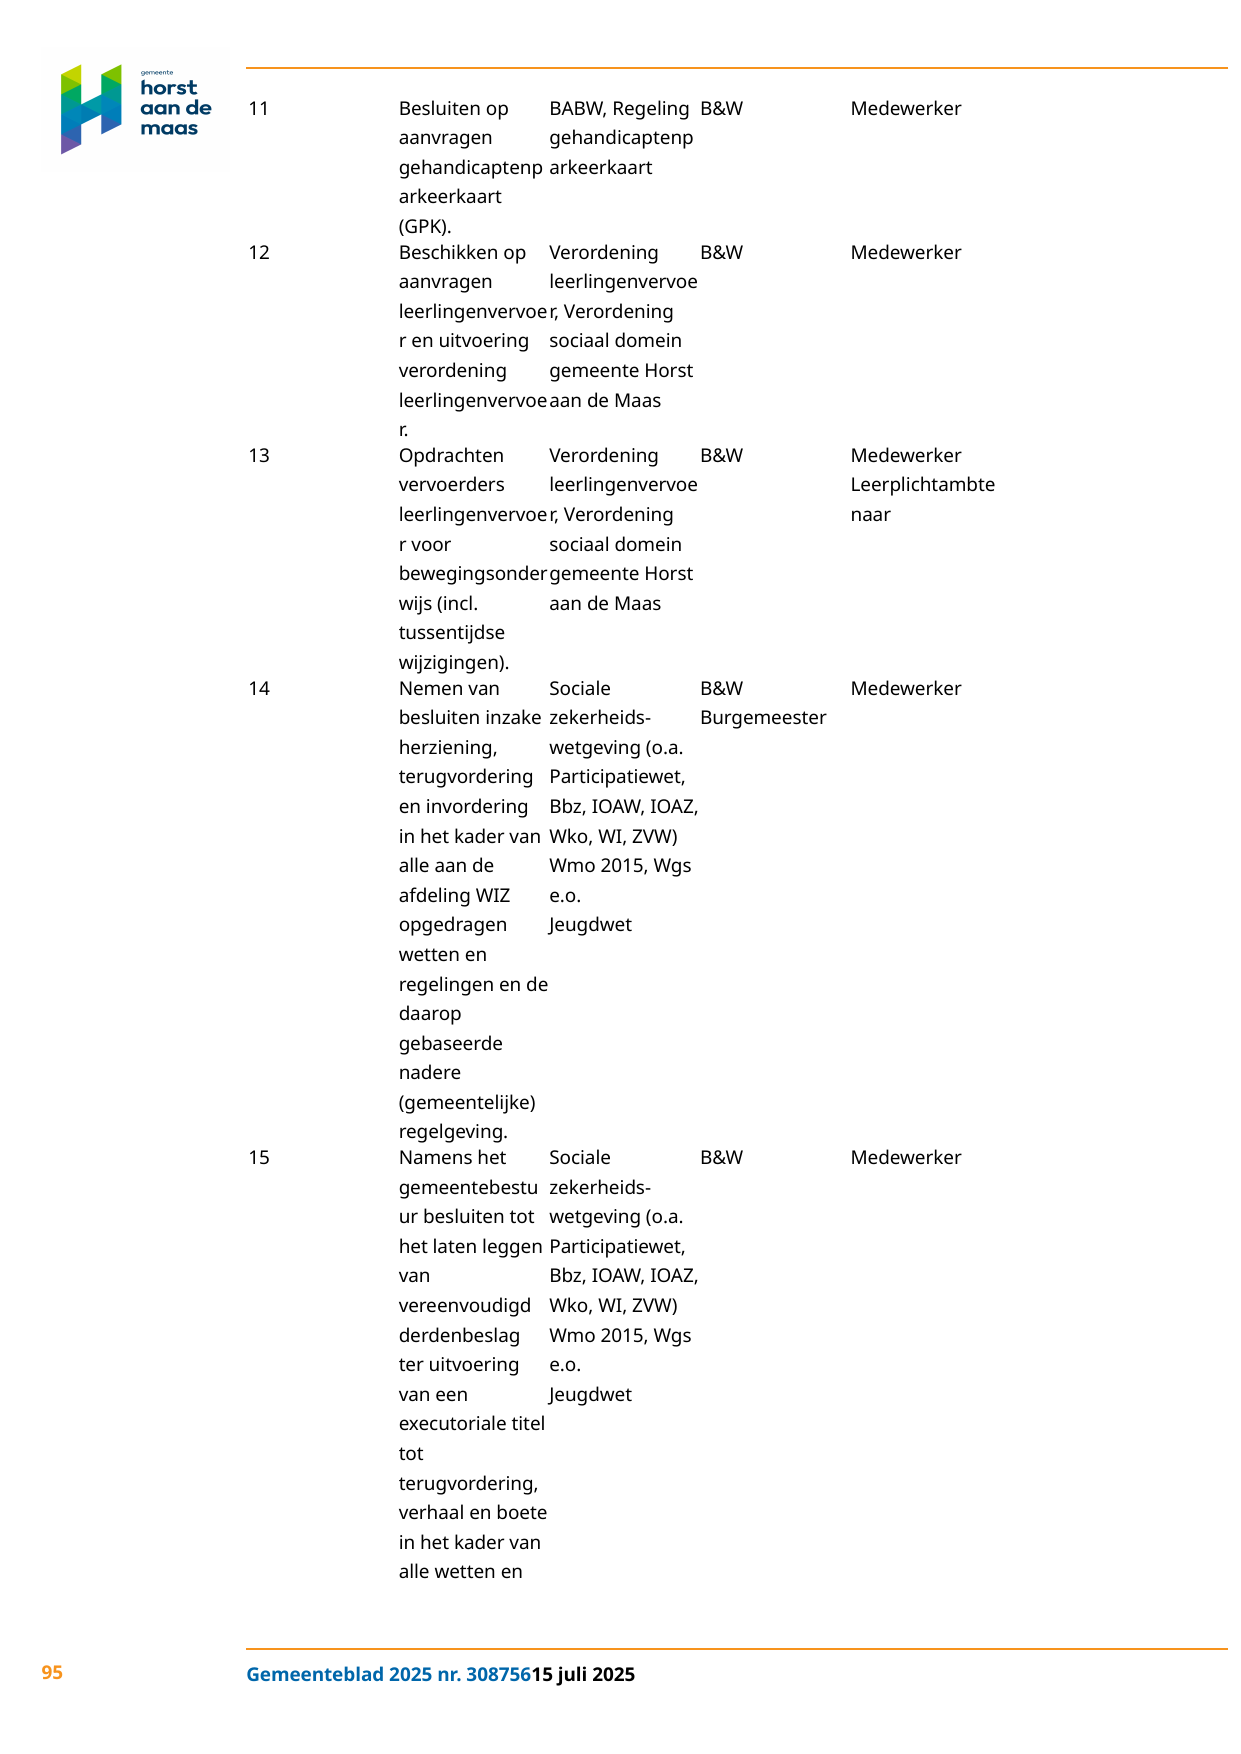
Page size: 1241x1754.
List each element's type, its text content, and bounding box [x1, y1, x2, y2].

table_cell Medewerker [850, 1144, 1001, 1584]
table_cell 12 [248, 239, 398, 442]
table_cell [1001, 95, 1152, 239]
table_cell Medewerker [850, 239, 1001, 442]
table_cell 15 [248, 1144, 398, 1584]
table_cell B&W [700, 95, 850, 239]
table_cell Medewerker [850, 675, 1001, 1144]
table_cell BABW, Regeling gehandicaptenparkeerkaart [549, 95, 700, 239]
table_cell Medewerker [850, 95, 1001, 239]
table_cell B&W [700, 1144, 850, 1584]
table_cell Beschikken op aanvragen leerlingenvervoer en uitvoering verordening leerlingenvervoer. [399, 239, 549, 442]
table_cell 14 [248, 675, 398, 1144]
table_cell Verordening leerlingenvervoer, Verordening sociaal domein gemeente Horst aan de Maas [549, 239, 700, 442]
table_cell Sociale zekerheids- wetgeving (o.a. Participatiewet, Bbz, IOAW, IOAZ, Wko, WI, ZVW) Wmo 2015, Wgs e.o. Jeugdwet [549, 675, 700, 1144]
table_cell [1001, 239, 1152, 442]
table_cell Sociale zekerheids- wetgeving (o.a. Participatiewet, Bbz, IOAW, IOAZ, Wko, WI, ZVW) Wmo 2015, Wgs e.o. Jeugdwet [549, 1144, 700, 1584]
table_cell [1001, 675, 1152, 1144]
table_cell Nemen van besluiten inzake herziening, terugvordering en invordering in het kader van alle aan de afdeling WIZ opgedragen wetten en regelingen en de daarop gebaseerde nadere (gemeentelijke) regelgeving. [399, 675, 549, 1144]
table_cell B&W Burgemeester [700, 675, 850, 1144]
table_cell Verordening leerlingenvervoer, Verordening sociaal domein gemeente Horst aan de Maas [549, 442, 700, 675]
table_cell Besluiten op aanvragen gehandicaptenparkeerkaart (GPK). [399, 95, 549, 239]
picture [41, 47, 231, 172]
table_cell 11 [248, 95, 398, 239]
table_cell B&W [700, 239, 850, 442]
table_cell 13 [248, 442, 398, 675]
table_cell B&W [700, 442, 850, 675]
table_cell [1001, 442, 1152, 675]
table_cell Opdrachten vervoerders leerlingenvervoer voor bewegingsonderwijs (incl. tussentijdse wijzigingen). [399, 442, 549, 675]
table_cell Namens het gemeentebestuur besluiten tot het laten leggen van vereenvoudigd derdenbeslag ter uitvoering van een executoriale titel tot terugvordering, verhaal en boete in het kader van alle wetten en [399, 1144, 549, 1584]
table_cell [1001, 1144, 1152, 1584]
table_cell Medewerker Leerplichtambtenaar [850, 442, 1001, 675]
